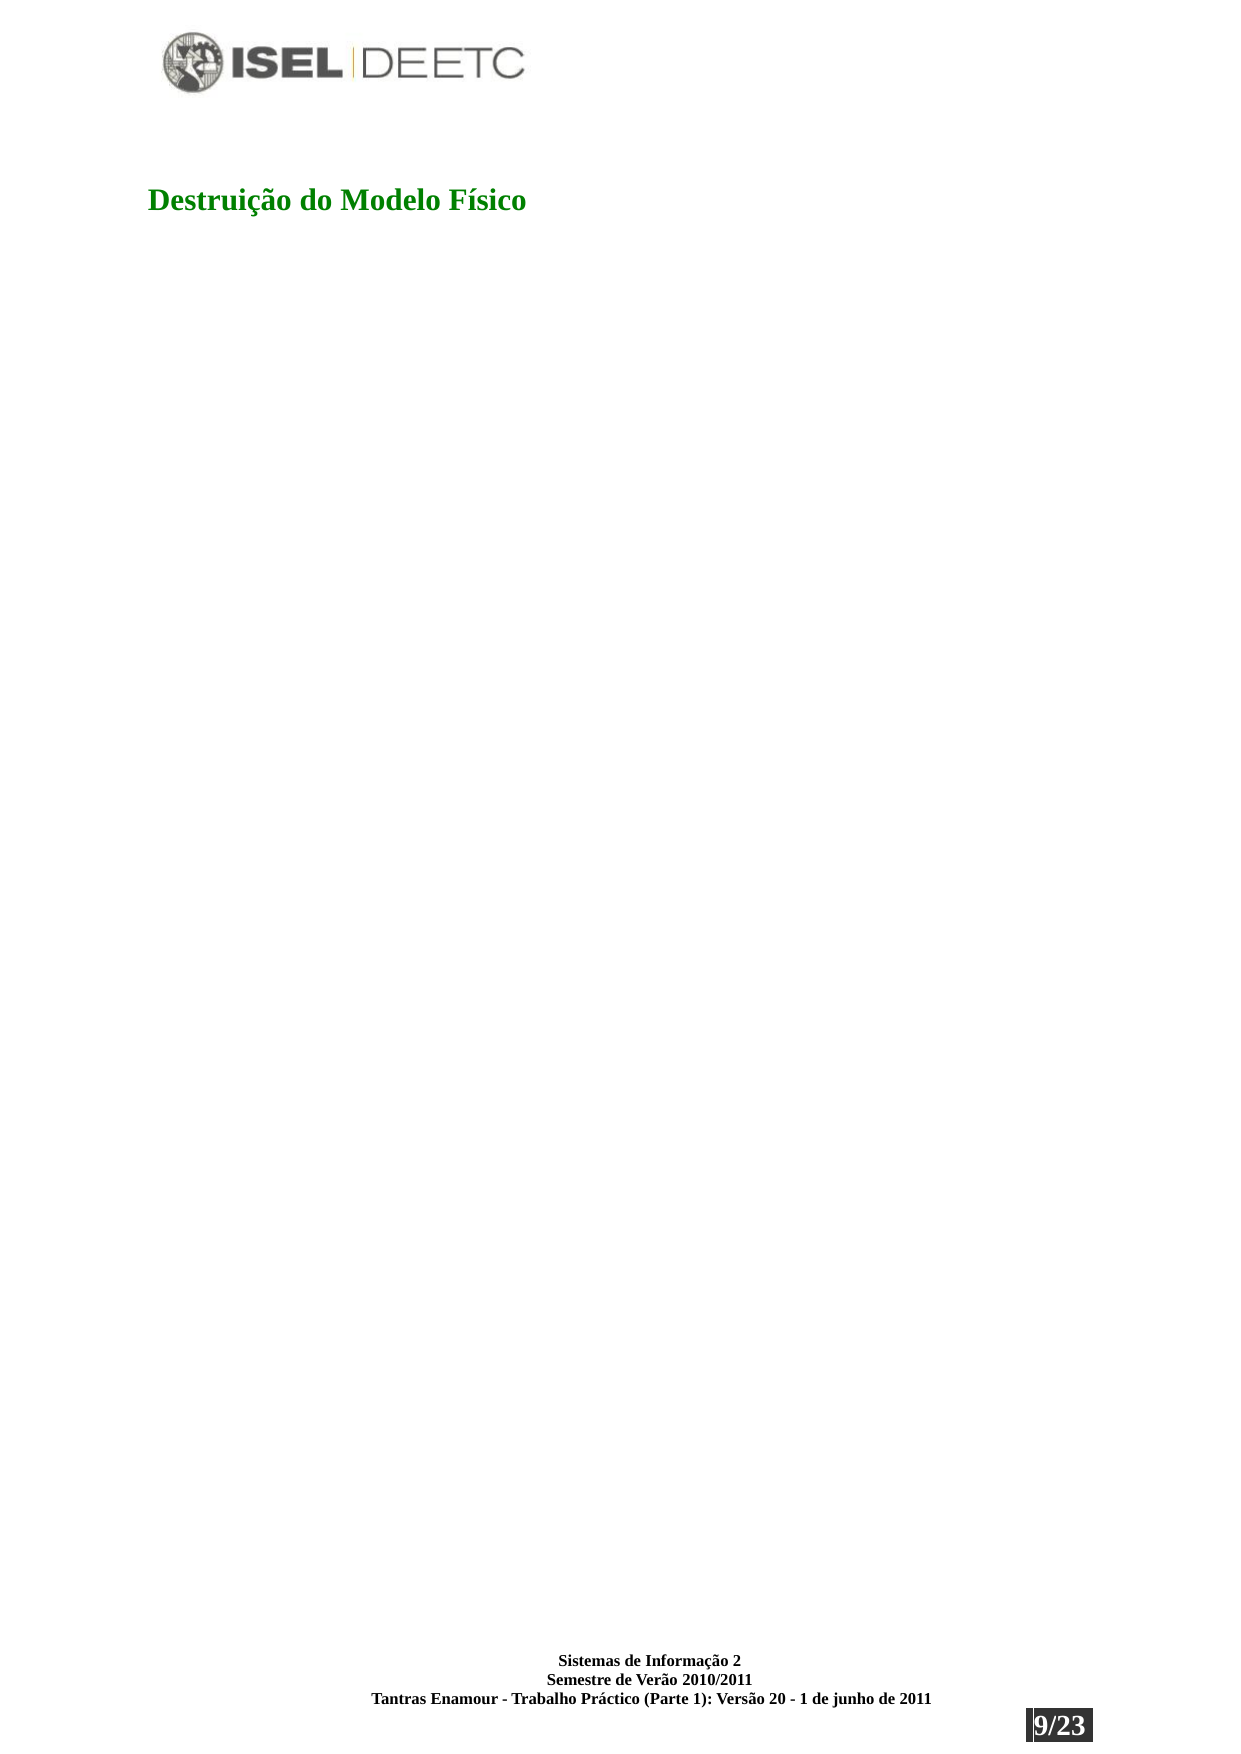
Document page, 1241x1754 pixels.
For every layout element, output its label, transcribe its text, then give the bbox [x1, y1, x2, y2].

picture [153, 17, 555, 118]
subtitle Destruição do Modelo Físico [148, 181, 1093, 217]
